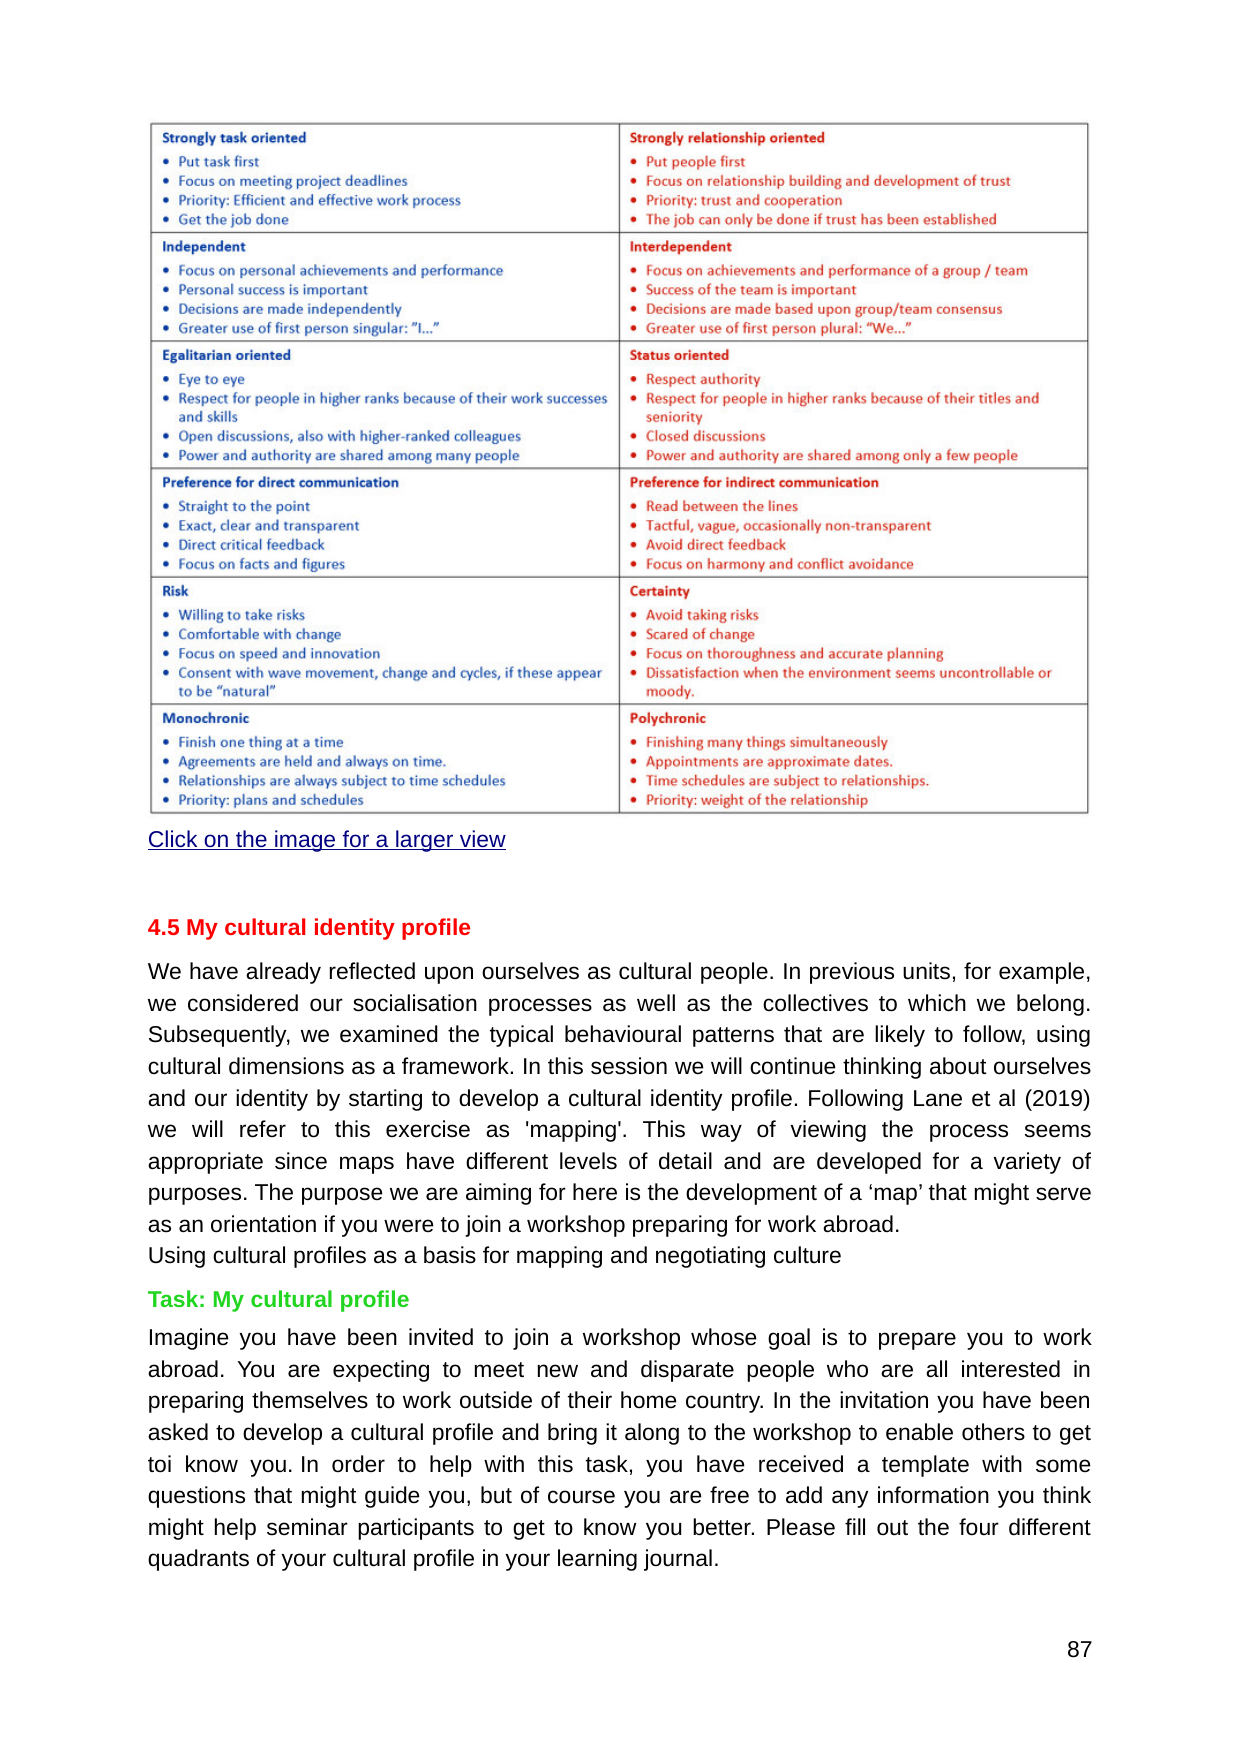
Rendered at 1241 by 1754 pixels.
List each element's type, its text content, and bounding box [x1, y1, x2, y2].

subtitle Task: My cultural profile [148, 1286, 1092, 1313]
text We have already reflected upon ourselves as cultural people. In previous units, for example, we considered our socialisation processes as well as the collectives to which we belong. Subsequently, we examined the typical behavioural patterns that are likely to follow, using cultural dimensions as a framework. In this session we will continue thinking about ourselves and our identity by starting to develop a cultural identity profile. Following Lane et al (2019) we will refer to this exercise as 'mapping'. This way of viewing the process seems appropriate since maps have different levels of detail and are developed for a variety of purposes. The purpose we are aiming for here is the development of a ‘map’ that might serve as an orientation if you were to join a workshop preparing for work abroad. [148, 958, 1092, 1237]
text Imagine you have been invited to join a workshop whose goal is to prepare you to work abroad. You are expecting to meet new and disparate people who are all interested in preparing themselves to work outside of their home country. In the invitation you have been asked to develop a cultural profile and bring it along to the workshop to enable others to get toi know you. In order to help with this task, you have received a template with some questions that might guide you, but of course you are free to add any information you think might help seminar participants to get to know you better. Please fill out the four different quadrants of your cultural profile in your learning journal. [148, 1324, 1092, 1572]
text Using cultural profiles as a basis for mapping and negotiating culture [148, 1242, 1092, 1269]
text Click on the image for a larger view [148, 826, 1092, 852]
subtitle 4.5 My cultural identity profile [148, 914, 1092, 941]
